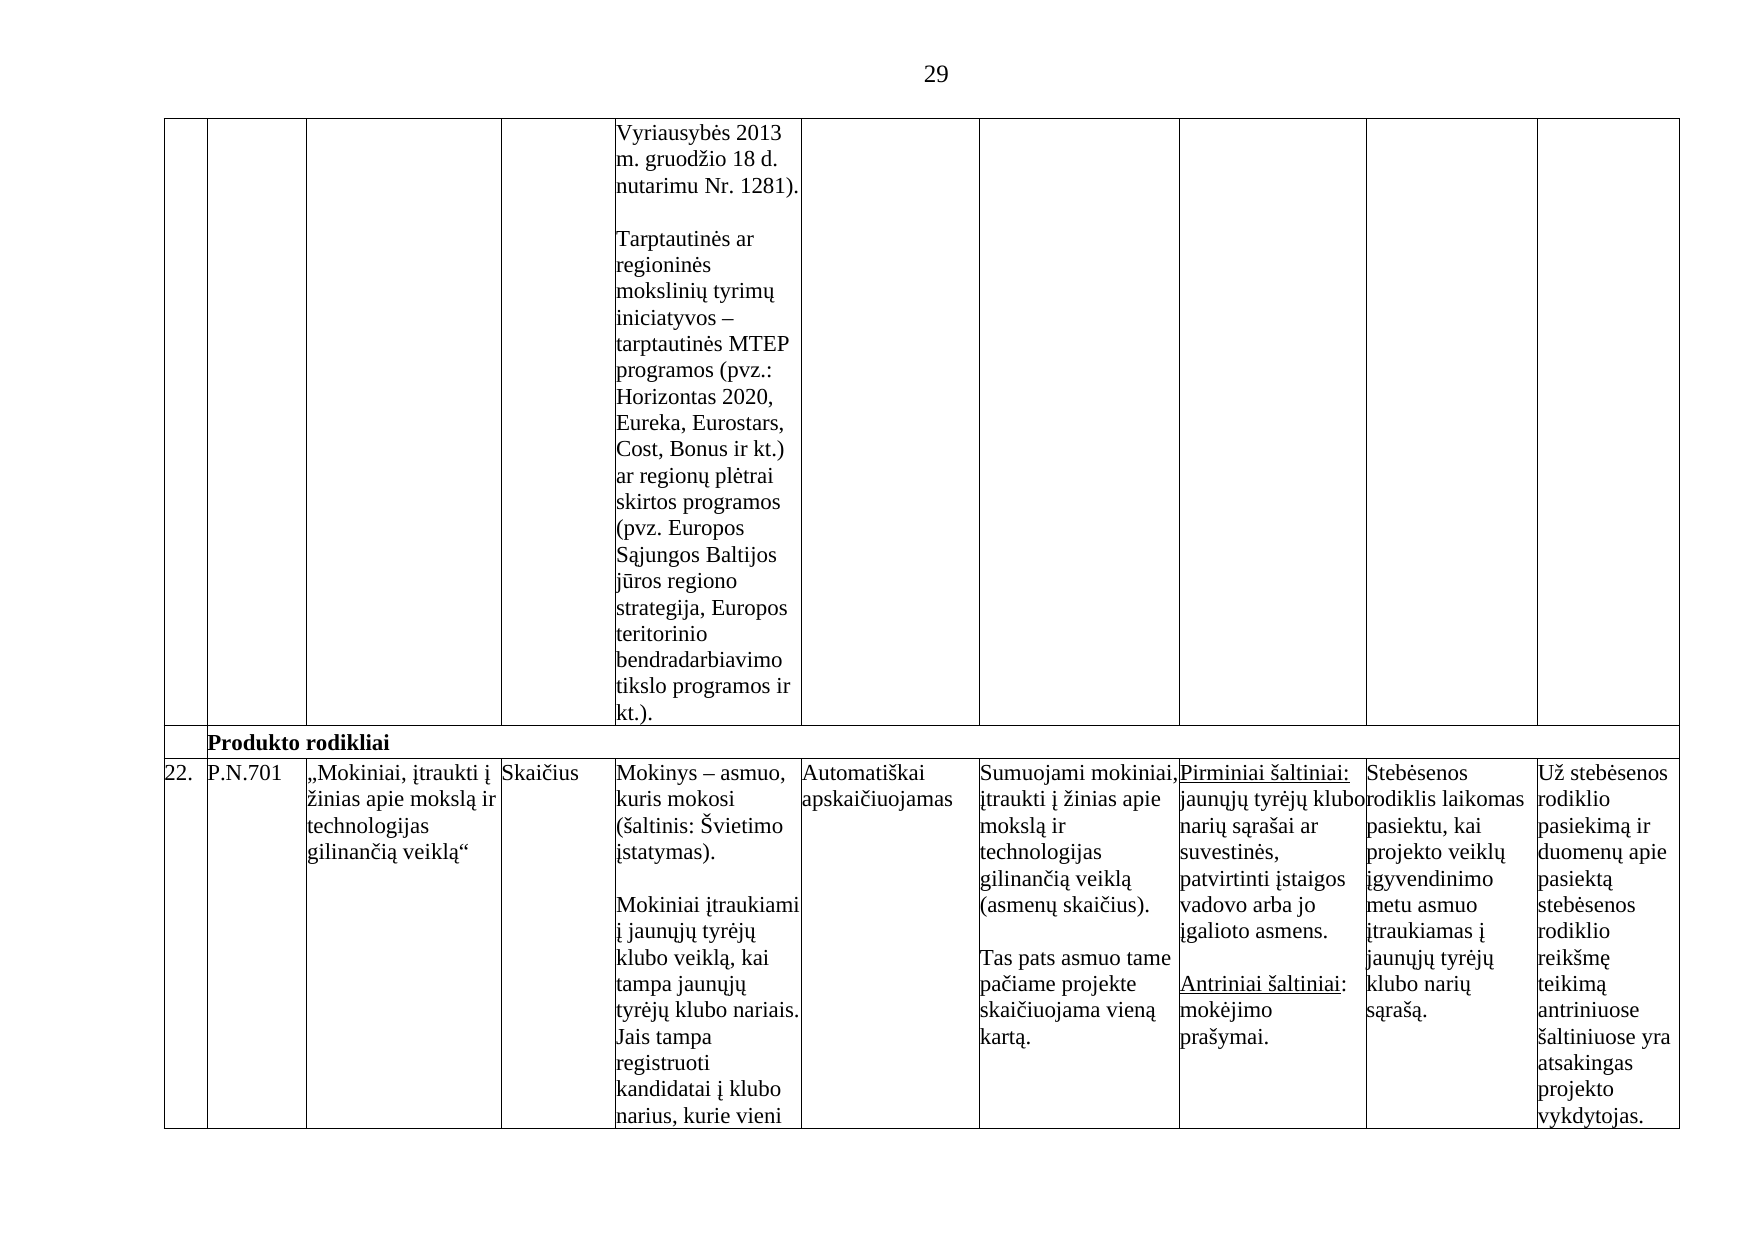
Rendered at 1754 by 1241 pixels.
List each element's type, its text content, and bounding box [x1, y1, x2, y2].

table_cell [502, 119, 615, 725]
table_cell [1180, 119, 1366, 725]
table_cell Stebėsenos rodiklis laikomas pasiektu, kai projekto veiklų įgyvendinimo metu asmuo įtraukiamas į jaunųjų tyrėjų klubo narių sąrašą. [1367, 759, 1537, 1128]
table_cell Sumuojami mokiniai, įtraukti į žinias apie mokslą ir technologijas gilinančią veiklą (asmenų skaičius). Tas pats asmuo tame pačiame projekte skaičiuojama vieną kartą. [980, 759, 1179, 1128]
table_cell [802, 119, 979, 725]
table_cell Už stebėsenos rodiklio pasiekimą ir duomenų apie pasiektą stebėsenos rodiklio reikšmę teikimą antriniuose šaltiniuose yra atsakingas projekto vykdytojas. [1538, 759, 1679, 1128]
table_cell Automatiškai apskaičiuojamas [802, 759, 979, 1128]
table_cell Vyriausybės 2013 m. gruodžio 18 d. nutarimu Nr. 1281). Tarptautinės ar regioninės mokslinių tyrimų iniciatyvos – tarptautinės MTEP programos (pvz.: Horizontas 2020, Eureka, Eurostars, Cost, Bonus ir kt.) ar regionų plėtrai skirtos programos (pvz. Europos Sąjungos Baltijos jūros regiono strategija, Europos teritorinio bendradarbiavimo tikslo programos ir kt.). [616, 119, 801, 725]
table_cell P.N.701 [208, 759, 306, 1128]
table_cell „Mokiniai, įtraukti į žinias apie mokslą ir technologijas gilinančią veiklą“ [307, 759, 501, 1128]
table_cell [208, 119, 306, 725]
table_cell [1538, 119, 1679, 725]
table_cell Skaičius [502, 759, 615, 1128]
table_cell Mokinys – asmuo, kuris mokosi (šaltinis: Švietimo įstatymas). Mokiniai įtraukiami į jaunųjų tyrėjų klubo veiklą, kai tampa jaunųjų tyrėjų klubo nariais. Jais tampa registruoti kandidatai į klubo narius, kurie vieni [616, 759, 801, 1128]
table_cell [1367, 119, 1537, 725]
table_cell [165, 119, 207, 725]
table_cell [165, 726, 207, 758]
table_cell [980, 119, 1179, 725]
table_cell Pirminiai šaltiniai: jaunųjų tyrėjų klubo narių sąrašai ar suvestinės, patvirtinti įstaigos vadovo arba jo įgalioto asmens. Antriniai šaltiniai: mokėjimo prašymai. [1180, 759, 1366, 1128]
table_cell [307, 119, 501, 725]
table_cell 22. [165, 759, 207, 1128]
table_cell Produkto rodikliai [208, 726, 1679, 758]
